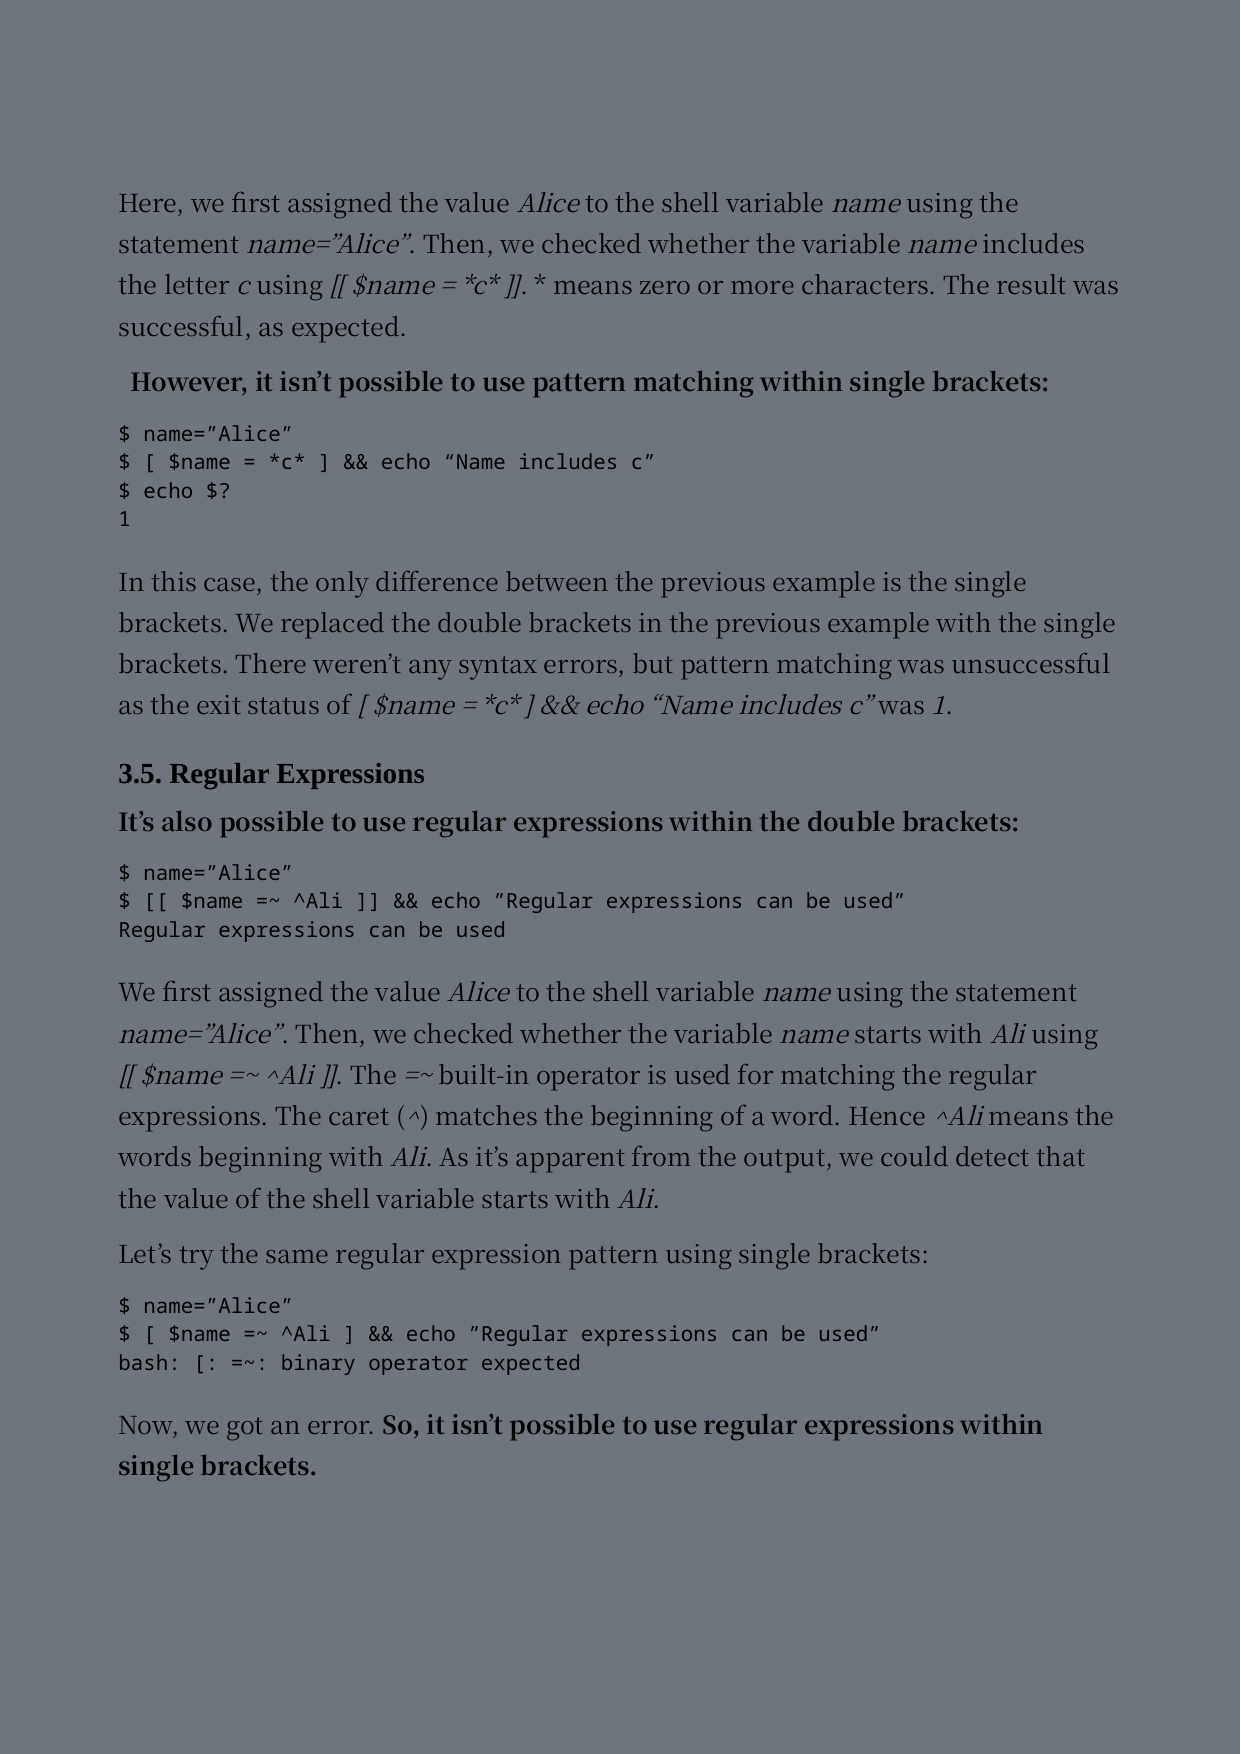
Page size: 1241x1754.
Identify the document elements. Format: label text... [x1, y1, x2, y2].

text However, it isn’t possible to use pattern matching within single brackets: [131, 363, 1109, 399]
text $ [[ $name =~ ^Ali ]] && echo ”Regular expressions can be used” [118, 887, 1122, 915]
subtitle 3.5. Regular Expressions [118, 756, 1122, 790]
text Let’s try the same regular expression pattern using single brackets: [118, 1235, 1122, 1271]
text $ name=”Alice” [118, 1291, 1122, 1319]
text It’s also possible to use regular expressions within the double brackets: [118, 802, 1122, 838]
text We first assigned the value Alice to the shell variable name using the statement name=”Alice”. Then, we checked whether the variable name starts with Ali using [[ $name =~ ^Ali ]]. The =~ built-in operator is used for matching the regular expressions. The caret (^) matches the beginning of a word. Hence ^Ali means the words beginning with Ali. As it’s apparent from the output, we could detect that the value of the shell variable starts with Ali. [118, 973, 1122, 1215]
text In this case, the only difference between the previous example is the single brackets. We replaced the double brackets in the previous example with the single brackets. There weren’t any syntax errors, but pattern matching was unsuccessful as the exit status of [ $name = *c* ] && echo “Name includes c” was 1. [118, 562, 1122, 722]
text Now, we got an error. So, it isn’t possible to use regular expressions within single brackets. [118, 1406, 1122, 1483]
text $ [ $name =~ ^Ali ] && echo ”Regular expressions can be used” [118, 1319, 1122, 1348]
text $ echo $? [118, 476, 1122, 504]
text $ name=”Alice” [118, 419, 1122, 447]
text Here, we first assigned the value Alice to the shell variable name using the statement name=”Alice”. Then, we checked whether the variable name includes the letter c using [[ $name = *c* ]]. * means zero or more characters. The result was successful, as expected. [118, 183, 1122, 343]
text bash: [: =~: binary operator expected [118, 1348, 1122, 1376]
text Regular expressions can be used [118, 915, 1122, 943]
text $ name=”Alice” [118, 858, 1122, 887]
text 1 [118, 504, 1122, 533]
text $ [ $name = *c* ] && echo “Name includes c” [118, 447, 1122, 476]
